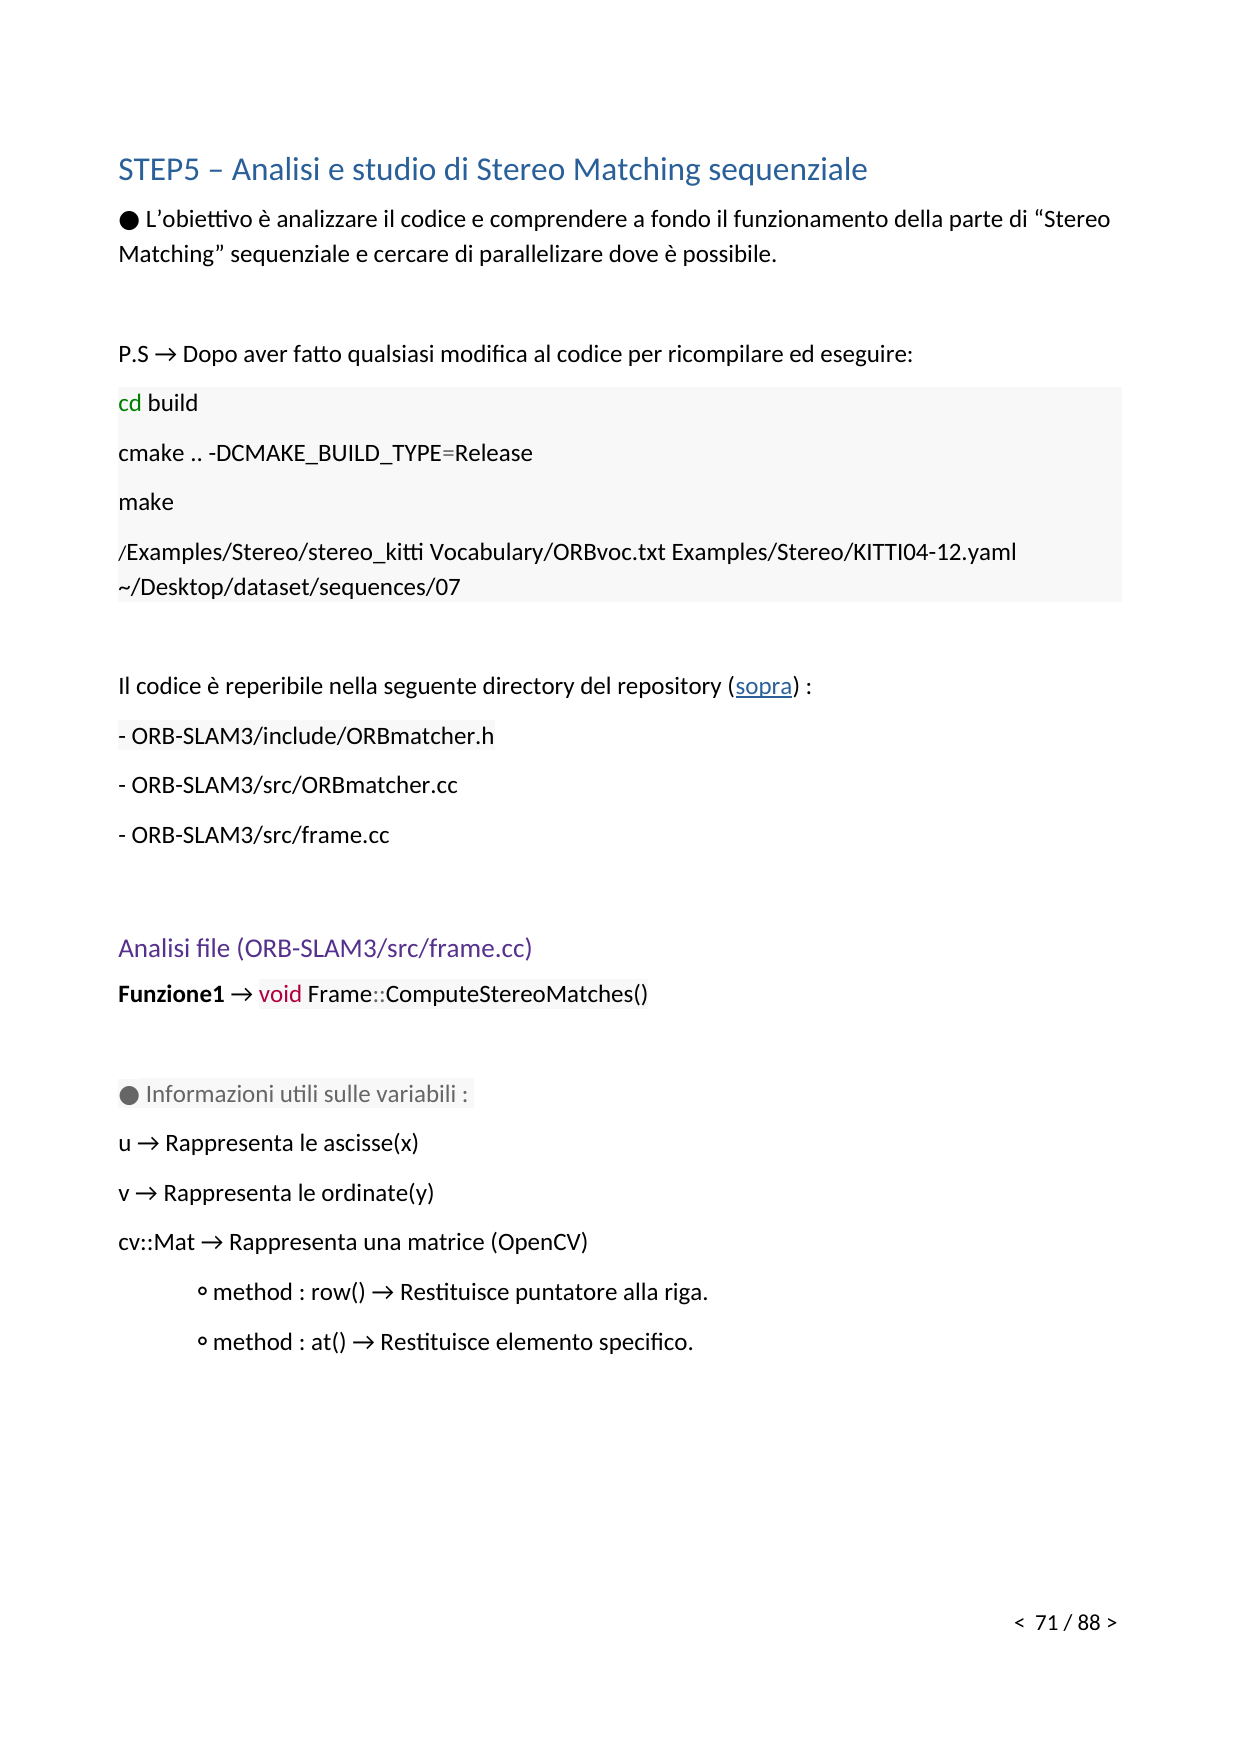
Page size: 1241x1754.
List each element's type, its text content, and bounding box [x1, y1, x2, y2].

subtitle STEP5 – Analisi e studio di Stereo Matching sequenziale [118, 148, 1122, 188]
text make [118, 487, 1122, 517]
text u → Rappresenta le ascisse(x) [118, 1127, 1122, 1158]
subtitle Analisi file (ORB-SLAM3/src/frame.cc) [118, 931, 1122, 964]
text ⚬method : at() → Restituisce elemento specifico. [118, 1326, 1122, 1356]
text ● L’obiettivo è analizzare il codice e comprendere a fondo il funzionamento della parte di “Stereo Matching” sequenziale e cercare di parallelizare dove è possibile. [118, 204, 1122, 269]
text - ORB-SLAM3/src/ORBmatcher.cc [118, 769, 1122, 800]
text Il codice è reperibile nella seguente directory del repository (sopra) : [118, 670, 1122, 701]
text /Examples/Stereo/stereo_kitti Vocabulary/ORBvoc.txt Examples/Stereo/KITTI04-12.yaml ~/Desktop/dataset/sequences/07 [118, 536, 1122, 602]
text cv::Mat → Rappresenta una matrice (OpenCV) [118, 1226, 1122, 1257]
text cmake .. -DCMAKE_BUILD_TYPE=Release [118, 437, 1122, 467]
text ⚬method : row() → Restituisce puntatore alla riga. [118, 1276, 1122, 1307]
text - ORB-SLAM3/include/ORBmatcher.h [118, 720, 1122, 750]
text v → Rappresenta le ordinate(y) [118, 1177, 1122, 1207]
text - ORB-SLAM3/src/frame.cc [118, 819, 1122, 849]
text ● Informazioni utili sulle variabili : [118, 1078, 1122, 1108]
text cd build [118, 387, 1122, 418]
text P.S → Dopo aver fatto qualsiasi modifica al codice per ricompilare ed eseguire: [118, 338, 1122, 368]
text Funzione1 → void Frame::ComputeStereoMatches() [118, 978, 1122, 1009]
